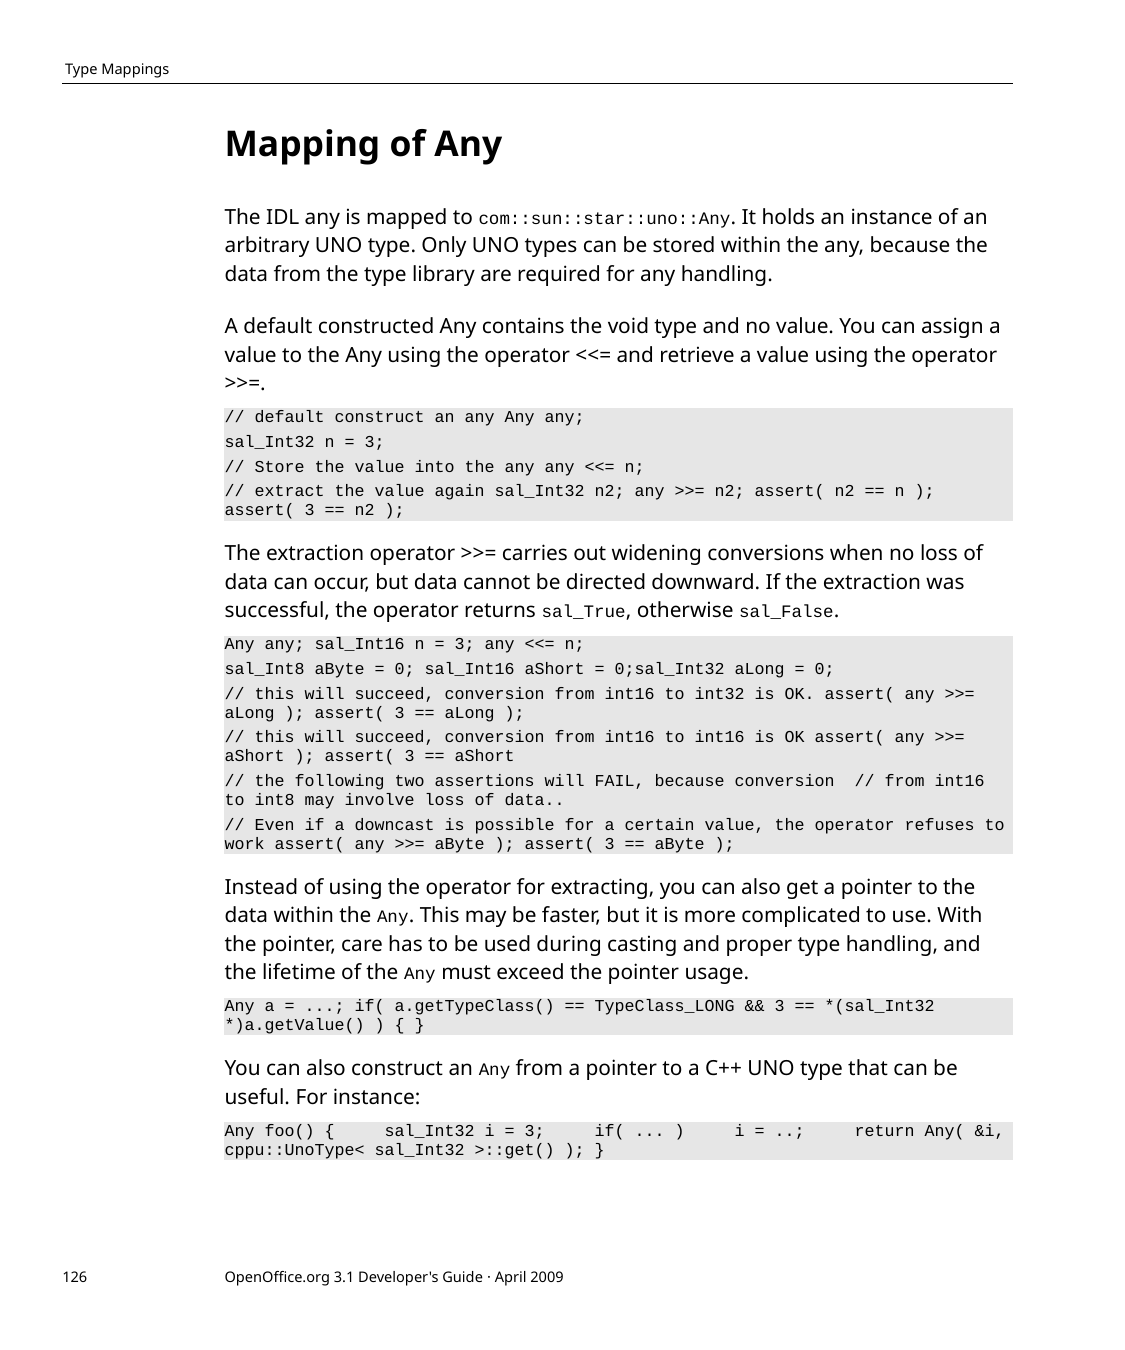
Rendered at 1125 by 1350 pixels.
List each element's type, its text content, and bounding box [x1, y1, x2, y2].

text The IDL any is mapped to com::sun::star::uno::Any. It holds an instance of an arbitrary UNO type. Only UNO types can be stored within the any, because the data from the type library are required for any handling. [224, 202, 1013, 287]
text sal_Int32 n = 3; [224, 433, 1013, 452]
text // Store the value into the any any <<= n; [224, 458, 1013, 477]
text // extract the value again sal_Int32 n2; any >>= n2; assert( n2 == n ); assert( 3 == n2 ); [224, 483, 1013, 521]
text The extraction operator >>= carries out widening conversions when no loss of data can occur, but data cannot be directed downward. If the extraction was successful, the operator returns sal_True, otherwise sal_False. [224, 538, 1013, 624]
text Any any; sal_Int16 n = 3; any <<= n; [224, 636, 1013, 655]
text Instead of using the operator for extracting, you can also get a pointer to the data within the Any. This may be faster, but it is more complicated to use. With the pointer, care has to be used during casting and proper type handling, and the lifetime of the Any must exceed the pointer usage. [224, 872, 1013, 986]
text You can also construct an Any from a pointer to a C++ UNO type that can be useful. For instance: [224, 1053, 1013, 1110]
text Any a = ...; if( a.getTypeClass() == TypeClass_LONG && 3 == *(sal_Int32 *)a.getValue() ) { } [224, 998, 1013, 1035]
text Any foo() { sal_Int32 i = 3; if( ... ) i = ..; return Any( &i, cppu::UnoType< sal_Int32 >::get() ); } [224, 1122, 1013, 1160]
text // this will succeed, conversion from int16 to int32 is OK. assert( any >>= aLong ); assert( 3 == aLong ); [224, 685, 1013, 723]
text // default construct an any Any any; [224, 408, 1013, 427]
text // Even if a downcast is possible for a certain value, the operator refuses to work assert( any >>= aByte ); assert( 3 == aByte ); [224, 816, 1013, 854]
text // this will succeed, conversion from int16 to int16 is OK assert( any >>= aShort ); assert( 3 == aShort [224, 729, 1013, 767]
subtitle Mapping of Any [224, 118, 1013, 166]
text A default constructed Any contains the void type and no value. You can assign a value to the Any using the operator <<= and retrieve a value using the operator >>=. [224, 311, 1013, 397]
text sal_Int8 aByte = 0; sal_Int16 aShort = 0;sal_Int32 aLong = 0; [224, 661, 1013, 679]
text // the following two assertions will FAIL, because conversion // from int16 to int8 may involve loss of data.. [224, 773, 1013, 810]
